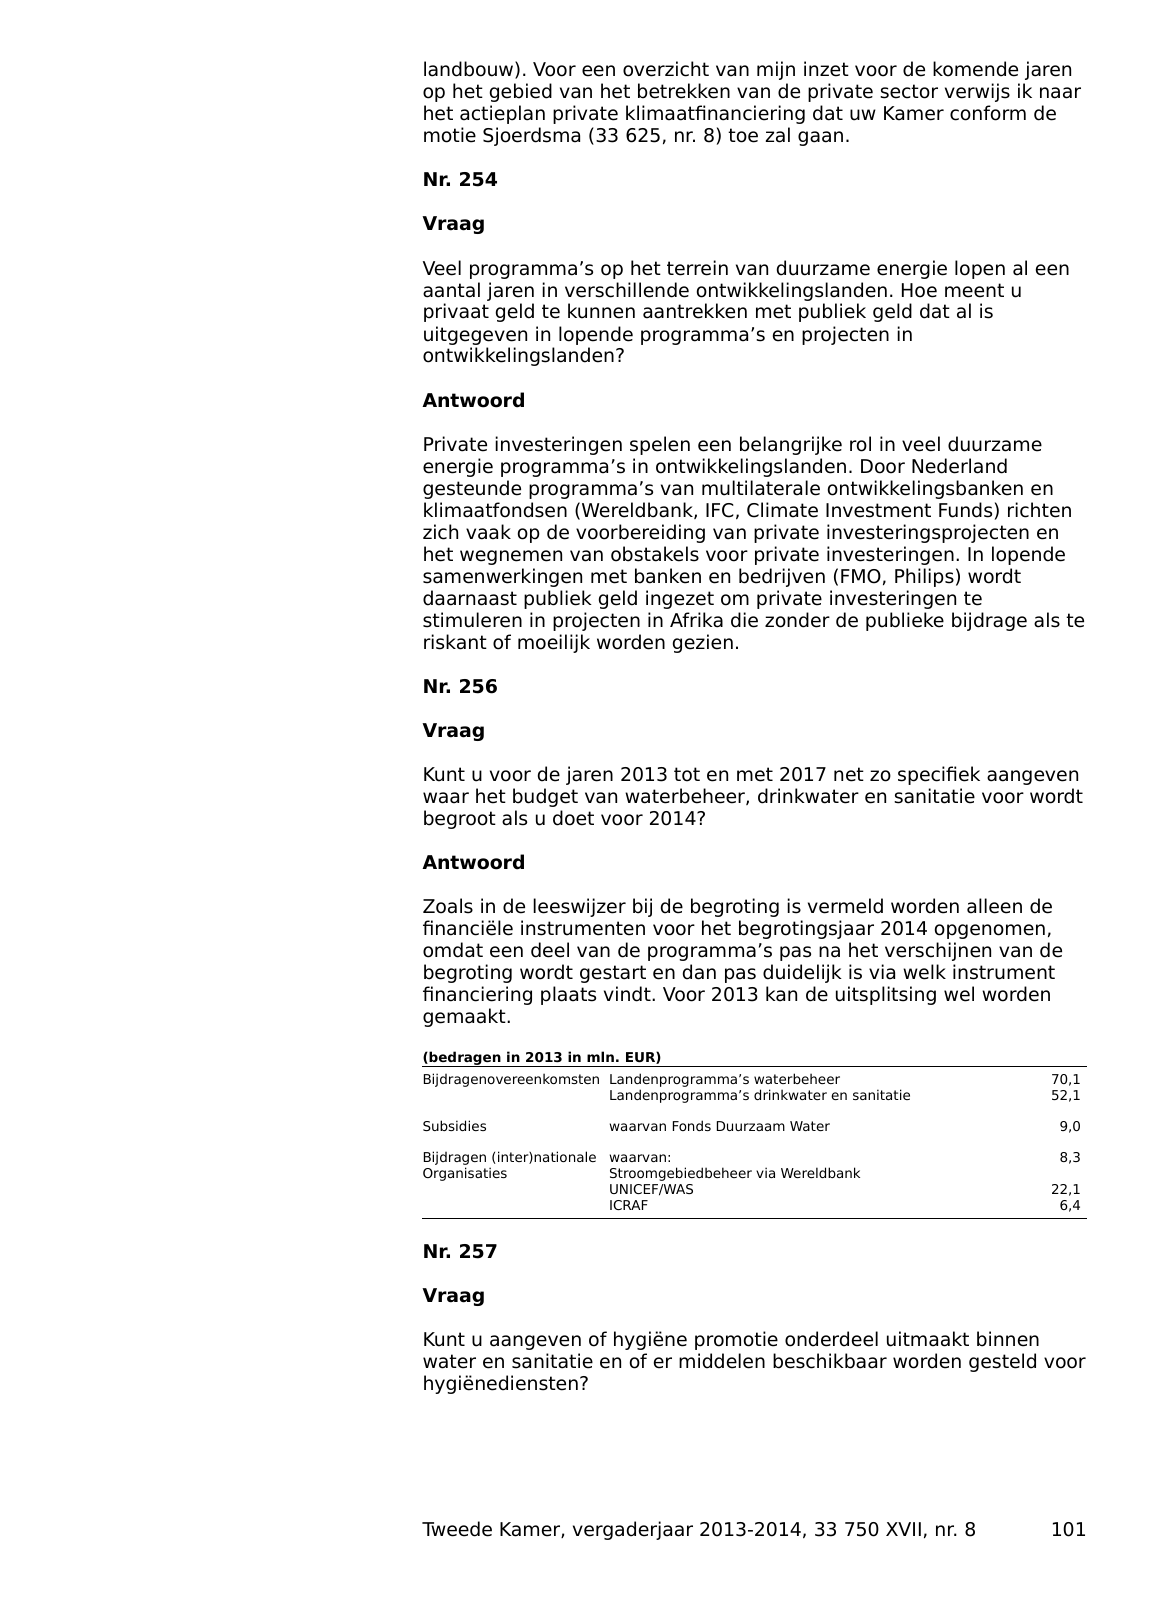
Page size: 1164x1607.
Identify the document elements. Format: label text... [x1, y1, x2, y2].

table_cell [422, 1198, 603, 1218]
table_cell 9,0 [1015, 1119, 1087, 1134]
text landbouw). Voor een overzicht van mijn inzet voor de komende jaren op het gebied van het betrekken van de private sector verwijs ik naar het actieplan private klimaatfinanciering dat uw Kamer conform de motie Sjoerdsma (33 625, nr. 8) toe zal gaan. [422, 59, 1087, 147]
table_cell Bijdragenovereenkomsten [422, 1067, 603, 1087]
table_cell Bijdragen (inter)nationale Organisaties [422, 1150, 603, 1182]
table_cell [603, 1103, 1015, 1119]
table_cell 6,4 [1015, 1198, 1087, 1218]
table_cell UNICEF/WAS [603, 1182, 1015, 1197]
table_cell [422, 1087, 603, 1103]
table_cell 70,1 [1015, 1067, 1087, 1087]
table_cell Subsidies [422, 1119, 603, 1134]
subtitle Vraag [422, 1285, 1087, 1307]
table_cell waarvan Fonds Duurzaam Water [603, 1119, 1015, 1134]
subtitle Antwoord [422, 852, 1087, 874]
table_cell [422, 1103, 603, 1119]
subtitle Nr. 254 [422, 169, 1087, 191]
table_cell 52,1 [1015, 1087, 1087, 1103]
text Zoals in de leeswijzer bij de begroting is vermeld worden alleen de financiële instrumenten voor het begrotingsjaar 2014 opgenomen, omdat een deel van de programma’s pas na het verschijnen van de begroting wordt gestart en dan pas duidelijk is via welk instrument financiering plaats vindt. Voor 2013 kan de uitsplitsing wel worden gemaakt. [422, 896, 1087, 1028]
table_cell [1015, 1103, 1087, 1119]
table_cell [422, 1135, 603, 1150]
table_cell [1015, 1135, 1087, 1150]
subtitle Nr. 256 [422, 676, 1087, 698]
table_cell 22,1 [1015, 1182, 1087, 1197]
subtitle Vraag [422, 720, 1087, 742]
text Kunt u voor de jaren 2013 tot en met 2017 net zo specifiek aangeven waar het budget van waterbeheer, drinkwater en sanitatie voor wordt begroot als u doet voor 2014? [422, 764, 1087, 830]
table_cell Landenprogramma’s drinkwater en sanitatie [603, 1087, 1015, 1103]
table_cell 8,3 [1015, 1150, 1087, 1182]
table_cell waarvan: Stroomgebiedbeheer via Wereldbank [603, 1150, 1015, 1182]
text Private investeringen spelen een belangrijke rol in veel duurzame energie programma’s in ontwikkelingslanden. Door Nederland gesteunde programma’s van multilaterale ontwikkelingsbanken en klimaatfondsen (Wereldbank, IFC, Climate Investment Funds) richten zich vaak op de voorbereiding van private investeringsprojecten en het wegnemen van obstakels voor private investeringen. In lopende samenwerkingen met banken en bedrijven (FMO, Philips) wordt daarnaast publiek geld ingezet om private investeringen te stimuleren in projecten in Afrika die zonder de publieke bijdrage als te riskant of moeilijk worden gezien. [422, 434, 1087, 653]
table_cell [422, 1182, 603, 1197]
table_cell ICRAF [603, 1198, 1015, 1218]
table_header (bedragen in 2013 in mln. EUR) [422, 1050, 1087, 1066]
subtitle Vraag [422, 213, 1087, 235]
text Veel programma’s op het terrein van duurzame energie lopen al een aantal jaren in verschillende ontwikkelingslanden. Hoe meent u privaat geld te kunnen aantrekken met publiek geld dat al is uitgegeven in lopende programma’s en projecten in ontwikkelingslanden? [422, 257, 1087, 367]
subtitle Antwoord [422, 389, 1087, 412]
table_cell Landenprogramma’s waterbeheer [603, 1067, 1015, 1087]
text Kunt u aangeven of hygiëne promotie onderdeel uitmaakt binnen water en sanitatie en of er middelen beschikbaar worden gesteld voor hygiënediensten? [422, 1329, 1087, 1395]
table_cell [603, 1135, 1015, 1150]
subtitle Nr. 257 [422, 1241, 1087, 1263]
